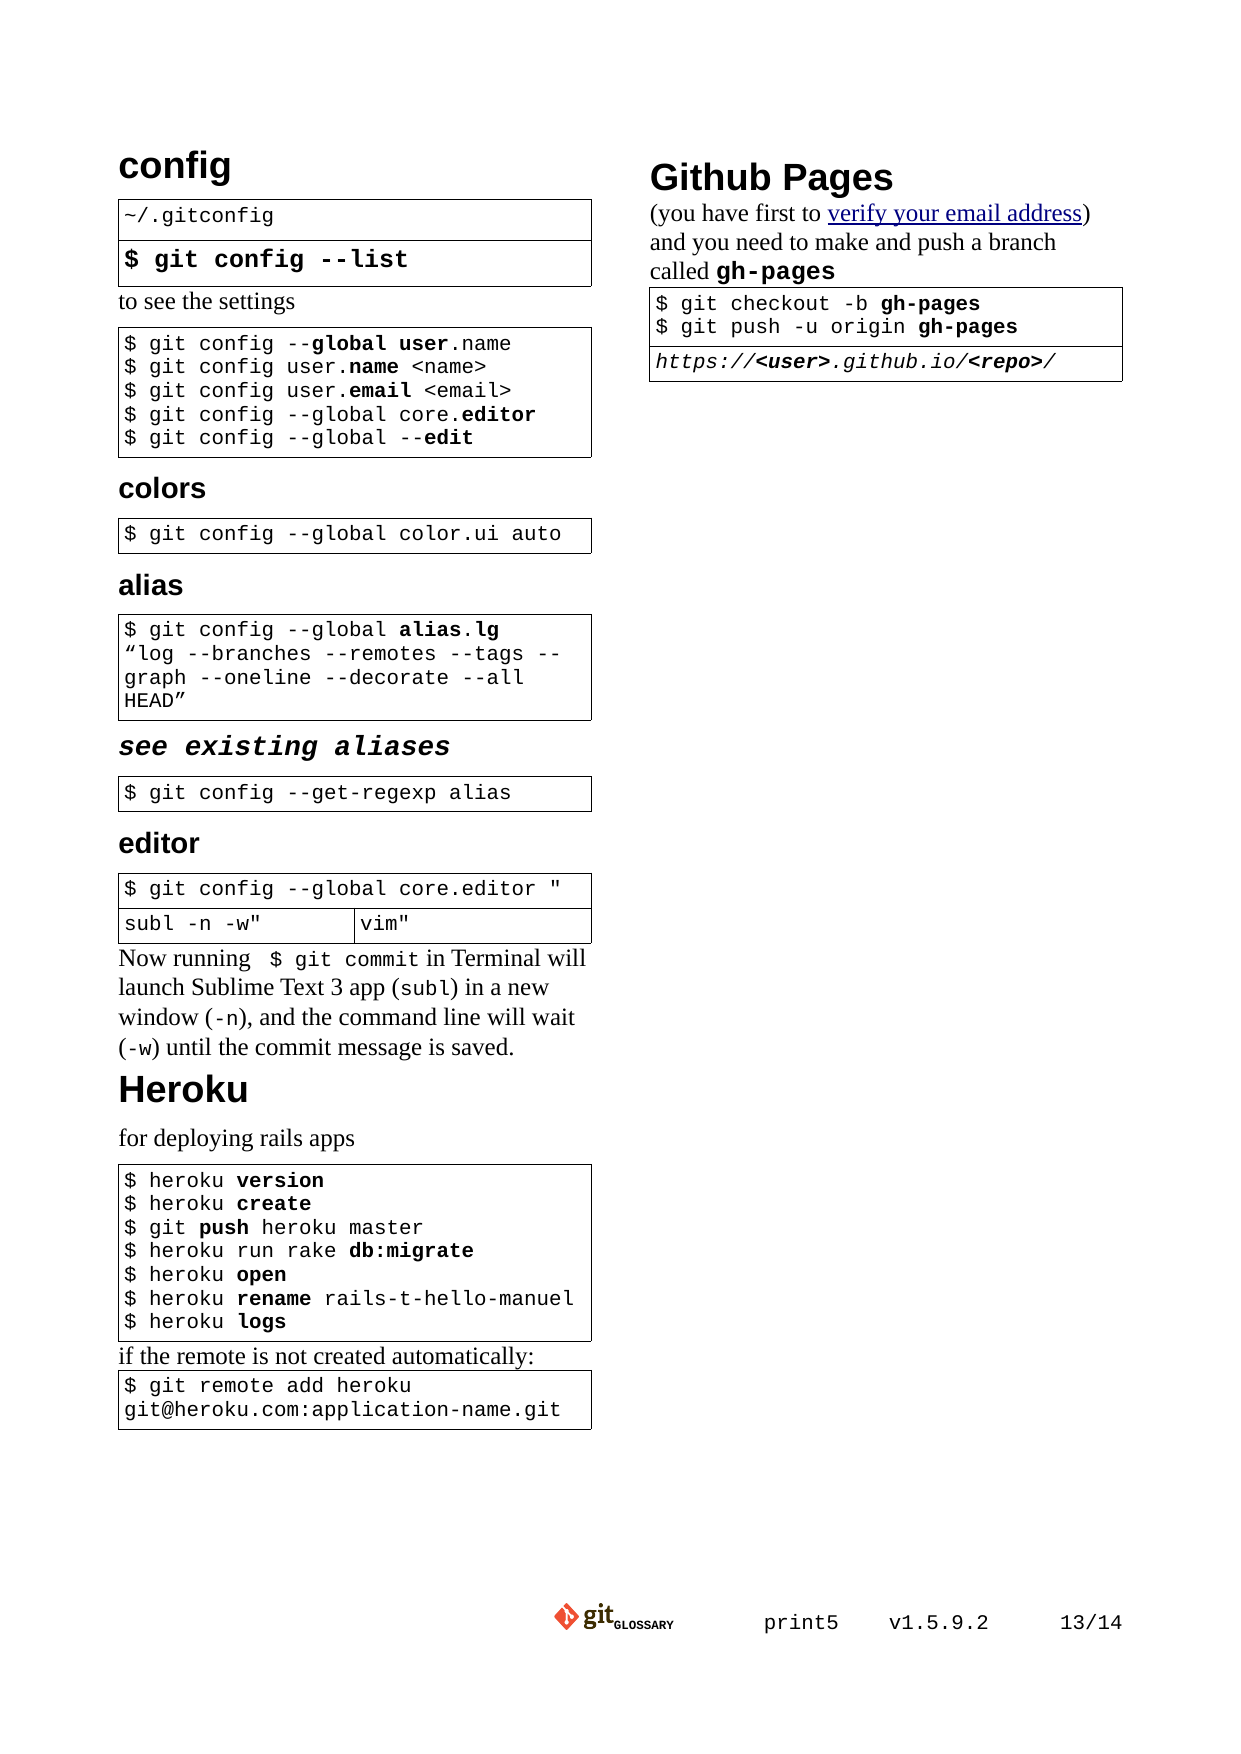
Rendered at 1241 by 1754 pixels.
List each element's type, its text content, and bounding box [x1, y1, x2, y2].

table_cell vim" [355, 909, 591, 943]
subtitle editor [118, 826, 591, 860]
picture [554, 1603, 614, 1630]
subtitle see existing aliases [118, 732, 591, 764]
text (you have first to verify your email address) [649, 198, 1122, 227]
table_header $ git config --global core.editor " [119, 874, 591, 908]
table_cell $ git config --list [119, 241, 591, 286]
table_header $ git config --get-regexp alias [119, 777, 591, 811]
table_header $ git config --global user.name $ git config user.name <name> $ git config user.email <email> $ git config --global core.editor $ git config --global --edit [119, 328, 591, 457]
subtitle Github Pages [649, 155, 1122, 198]
table_header $ git checkout -b gh-pages $ git push -u origin gh-pages [650, 288, 1122, 346]
table_header ~/.gitconfig [119, 200, 591, 240]
text to see the settings [118, 287, 591, 315]
table_cell https://<user>.github.io/<repo>/ [650, 347, 1122, 381]
text if the remote is not created automatically: [118, 1342, 591, 1370]
text and you need to make and push a branch called gh-pages [649, 227, 1122, 287]
table_header $ git config --global color.ui auto [119, 519, 591, 553]
table_cell subl -n -w" [119, 909, 354, 943]
subtitle alias [118, 567, 591, 601]
table_header $ git config --global alias.lg “log --branches --remotes --tags --graph --oneline --decorate --all HEAD” [119, 615, 591, 720]
subtitle config [118, 143, 591, 187]
text for deploying rails apps [118, 1123, 591, 1152]
table_header $ git remote add heroku git@heroku.com:application-name.git [119, 1371, 591, 1428]
subtitle colors [118, 471, 591, 505]
text Now running $ git commit in Terminal will launch Sublime Text 3 app (subl) in a new window (-n), and the command line will wait (-w) until the commit message is saved. [118, 944, 591, 1061]
table_header $ heroku version $ heroku create $ git push heroku master $ heroku run rake db:migrate $ heroku open $ heroku rename rails-t-hello-manuel $ heroku logs [119, 1165, 591, 1341]
subtitle Heroku [118, 1067, 591, 1111]
